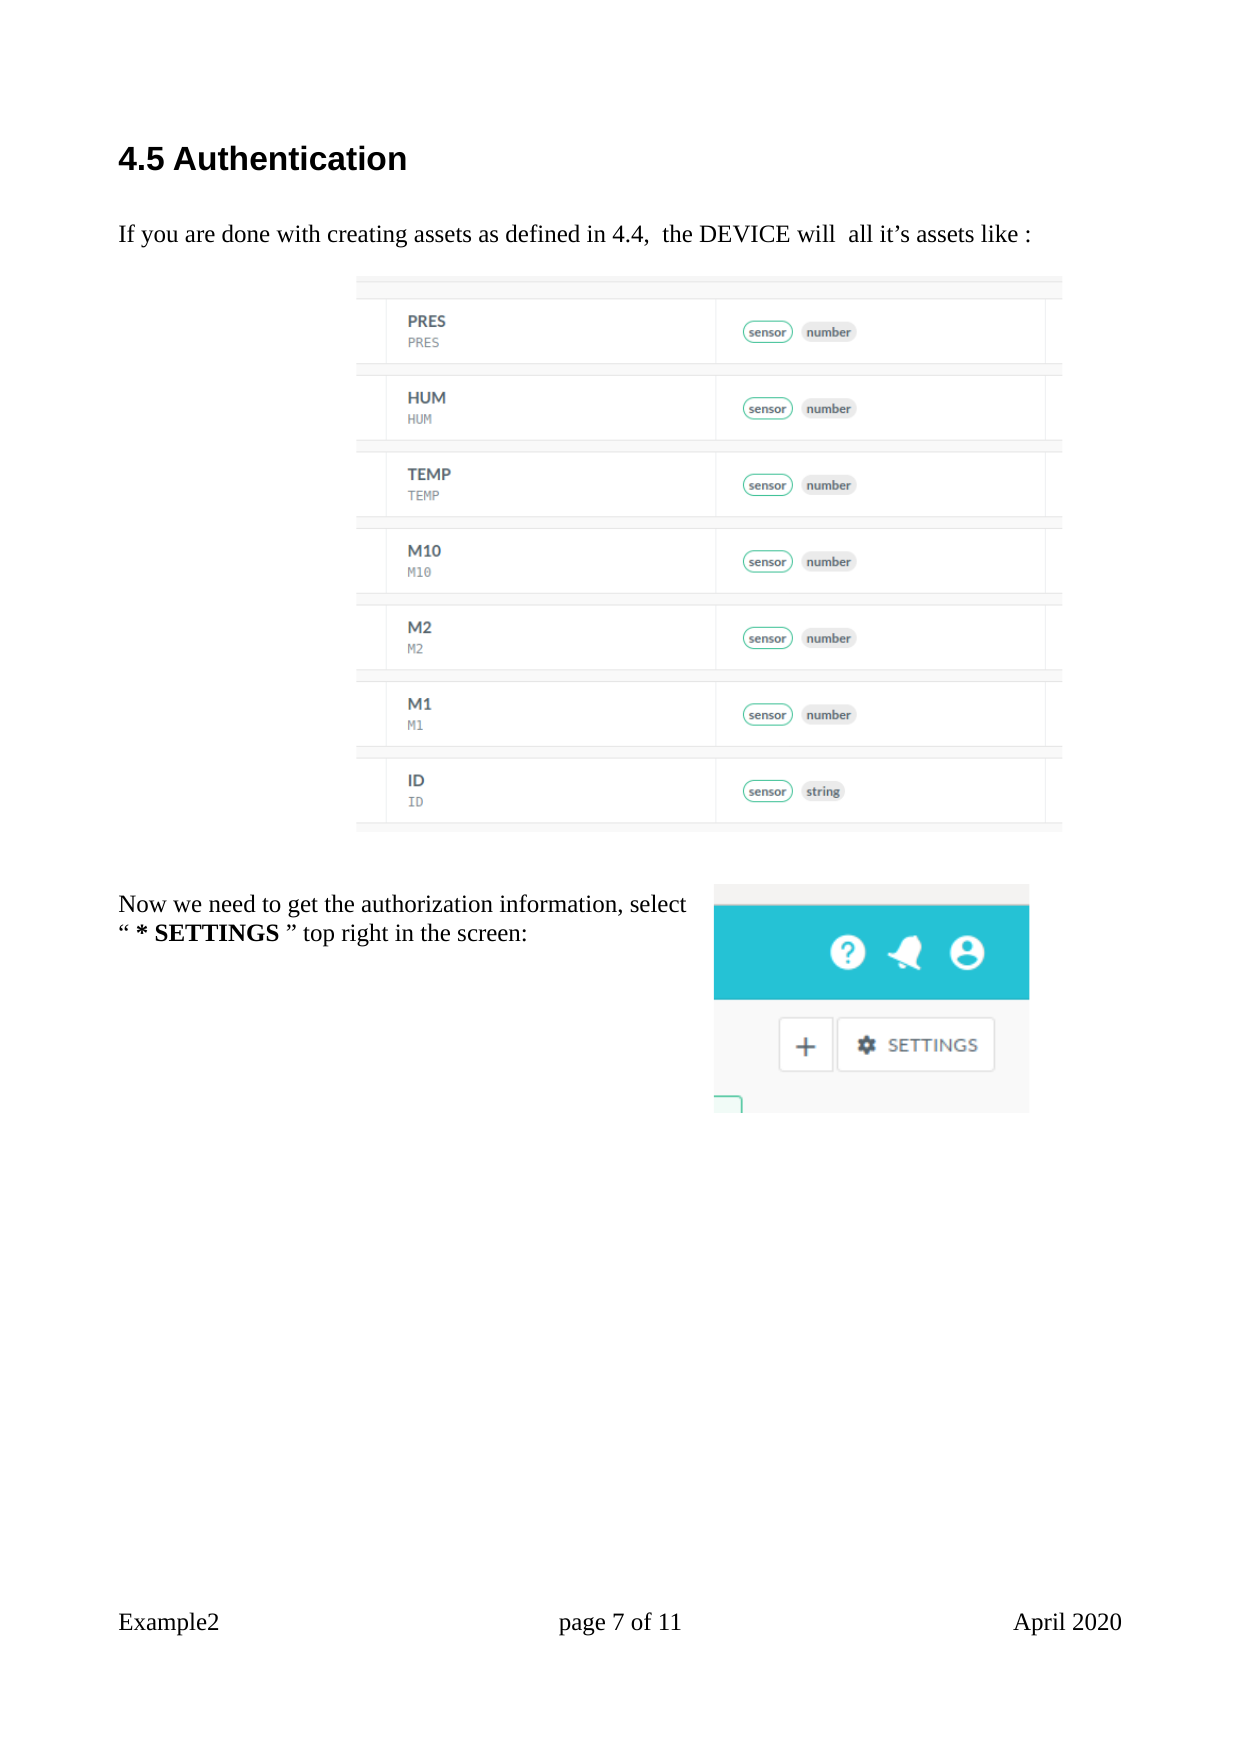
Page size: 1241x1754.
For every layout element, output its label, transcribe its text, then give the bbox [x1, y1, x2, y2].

subtitle 4.5 Authentication [118, 139, 1122, 178]
text [1030, 889, 1122, 918]
picture [713, 884, 1030, 1113]
picture [356, 276, 1063, 832]
text If you are done with creating assets as defined in 4.4, the DEVICE will all it’s assets like : [118, 219, 1122, 248]
text “ * SETTINGS ” top right in the screen: [118, 918, 713, 947]
text [1030, 918, 1122, 947]
text Now we need to get the authorization information, select [118, 889, 713, 918]
